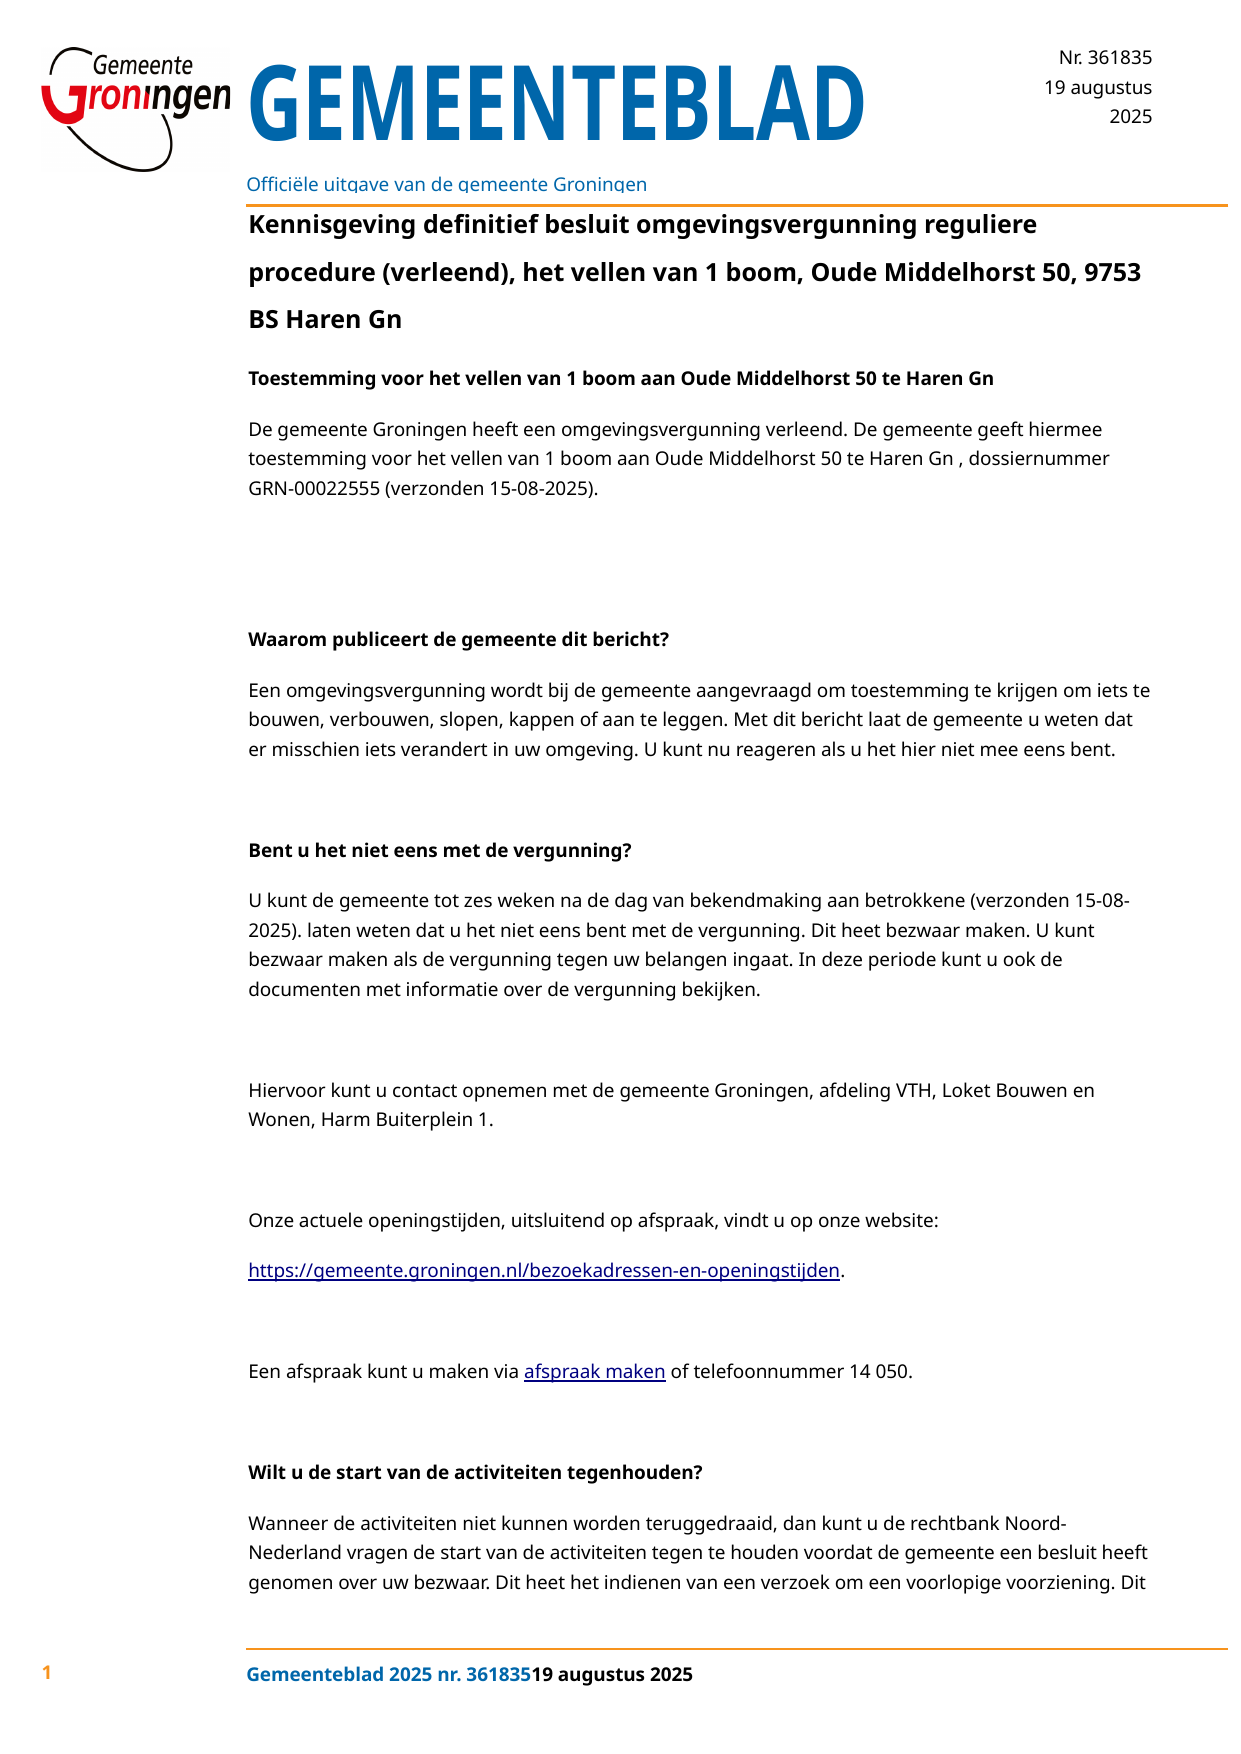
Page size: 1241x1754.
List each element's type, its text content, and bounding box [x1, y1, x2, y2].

text Onze actuele openingstijden, uitsluitend op afspraak, vindt u op onze website: [248, 1207, 1152, 1233]
text Wanneer de activiteiten niet kunnen worden teruggedraaid, dan kunt u de rechtbank Noord-Nederland vragen de start van de activiteiten tegen te houden voordat de gemeente een besluit heeft genomen over uw bezwaar. Dit heet het indienen van een verzoek om een voorlopige voorziening. Dit [248, 1510, 1152, 1594]
text Waarom publiceert de gemeente dit bericht? [248, 626, 1152, 652]
text Wilt u de start van de activiteiten tegenhouden? [248, 1459, 1152, 1485]
text De gemeente Groningen heeft een omgevingsvergunning verleend. De gemeente geeft hiermee toestemming voor het vellen van 1 boom aan Oude Middelhorst 50 te Haren Gn , dossiernummer GRN-00022555 (verzonden 15-08-2025). [248, 416, 1152, 501]
text https://gemeente.groningen.nl/bezoekadressen-en-openingstijden. [248, 1258, 1152, 1283]
text Hiervoor kunt u contact opnemen met de gemeente Groningen, afdeling VTH, Loket Bouwen en Wonen, Harm Buiterplein 1. [248, 1077, 1152, 1132]
text Bent u het niet eens met de vergunning? [248, 837, 1152, 862]
text Een afspraak kunt u maken via afspraak maken of telefoonnummer 14 050. [248, 1358, 1152, 1384]
text Een omgevingsvergunning wordt bij de gemeente aangevraagd om toestemming te krijgen om iets te bouwen, verbouwen, slopen, kappen of aan te leggen. Met dit bericht laat de gemeente u weten dat er misschien iets verandert in uw omgeving. U kunt nu reageren als u het hier niet mee eens bent. [248, 677, 1152, 762]
text U kunt de gemeente tot zes weken na de dag van bekendmaking aan betrokkene (verzonden 15-08-2025). laten weten dat u het niet eens bent met de vergunning. Dit heet bezwaar maken. U kunt bezwaar maken als de vergunning tegen uw belangen ingaat. In deze periode kunt u ook de documenten met informatie over de vergunning bekijken. [248, 887, 1152, 1002]
text Toestemming voor het vellen van 1 boom aan Oude Middelhorst 50 te Haren Gn [248, 366, 1152, 391]
picture [41, 47, 231, 172]
text Kennisgeving definitief besluit omgevingsvergunning reguliere procedure (verleend), het vellen van 1 boom, Oude Middelhorst 50, 9753 BS Haren Gn [248, 207, 1152, 336]
